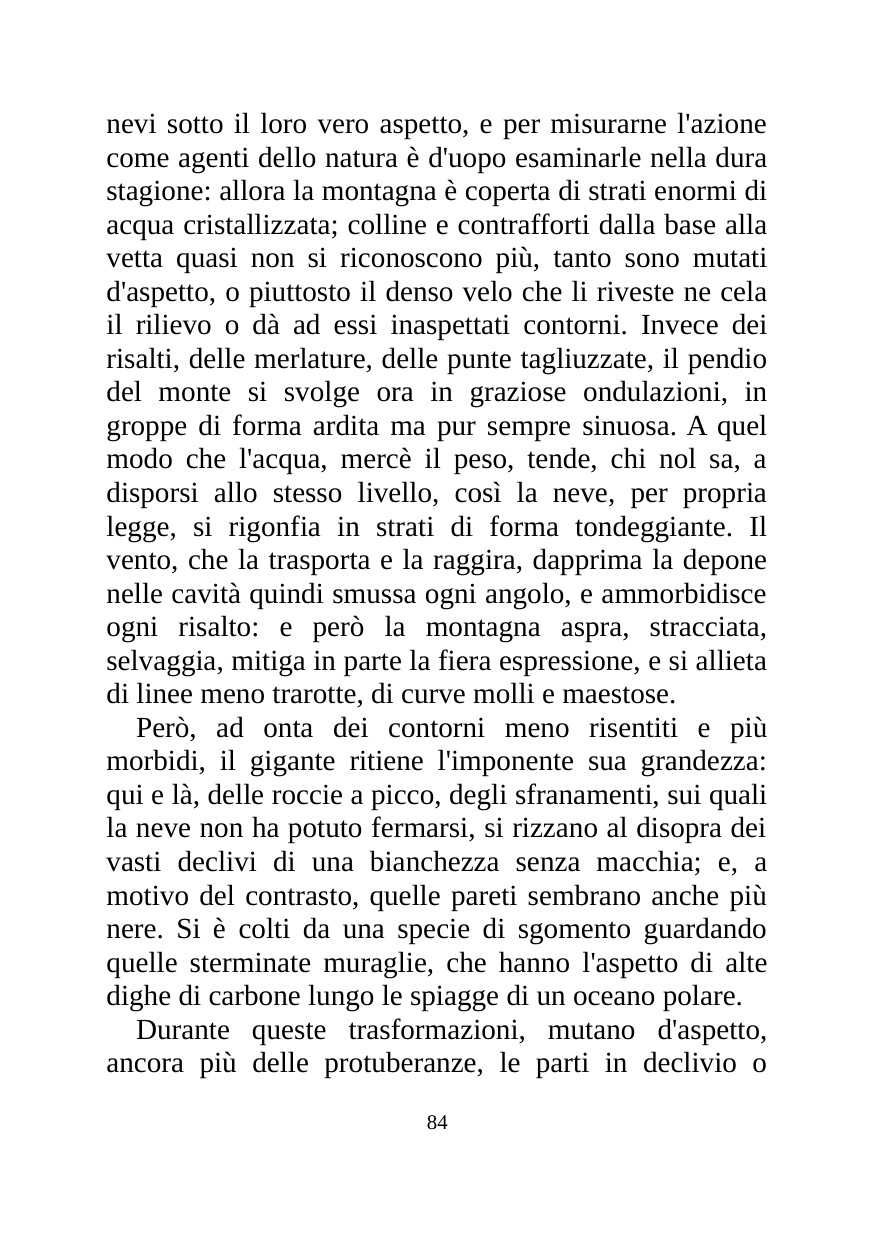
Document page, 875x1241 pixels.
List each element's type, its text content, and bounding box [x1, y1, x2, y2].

text Durante queste trasformazioni, mutano d'aspetto, ancora più delle protuberanze, le parti in declivio o [106, 1012, 768, 1079]
text Però, ad onta dei contorni meno risentiti e più morbidi, il gigante ritiene l'imponente sua grandezza: qui e là, delle roccie a picco, degli sfranamenti, sui quali la neve non ha potuto fermarsi, si rizzano al disopra dei vasti declivi di una bianchezza senza macchia; e, a motivo del contrasto, quelle pareti sembrano anche più nere. Si è colti da una specie di sgomento guardando quelle sterminate muraglie, che hanno l'aspetto di alte dighe di carbone lungo le spiagge di un oceano polare. [106, 710, 768, 1012]
text nevi sotto il loro vero aspetto, e per misurarne l'azione come agenti dello natura è d'uopo esaminarle nella dura stagione: allora la montagna è coperta di strati enormi di acqua cristallizzata; colline e contrafforti dalla base alla vetta quasi non si riconoscono più, tanto sono mutati d'aspetto, o piuttosto il denso velo che li riveste ne cela il rilievo o dà ad essi inaspettati contorni. Invece dei risalti, delle merlature, delle punte tagliuzzate, il pendio del monte si svolge ora in graziose ondulazioni, in groppe di forma ardita ma pur sempre sinuosa. A quel modo che l'acqua, mercè il peso, tende, chi nol sa, a disporsi allo stesso livello, così la neve, per propria legge, si rigonfia in strati di forma tondeggiante. Il vento, che la trasporta e la raggira, dapprima la depone nelle cavità quindi smussa ogni angolo, e ammorbidisce ogni risalto: e però la montagna aspra, stracciata, selvaggia, mitiga in parte la fiera espressione, e si allieta di linee meno trarotte, di curve molli e maestose. [106, 106, 768, 710]
